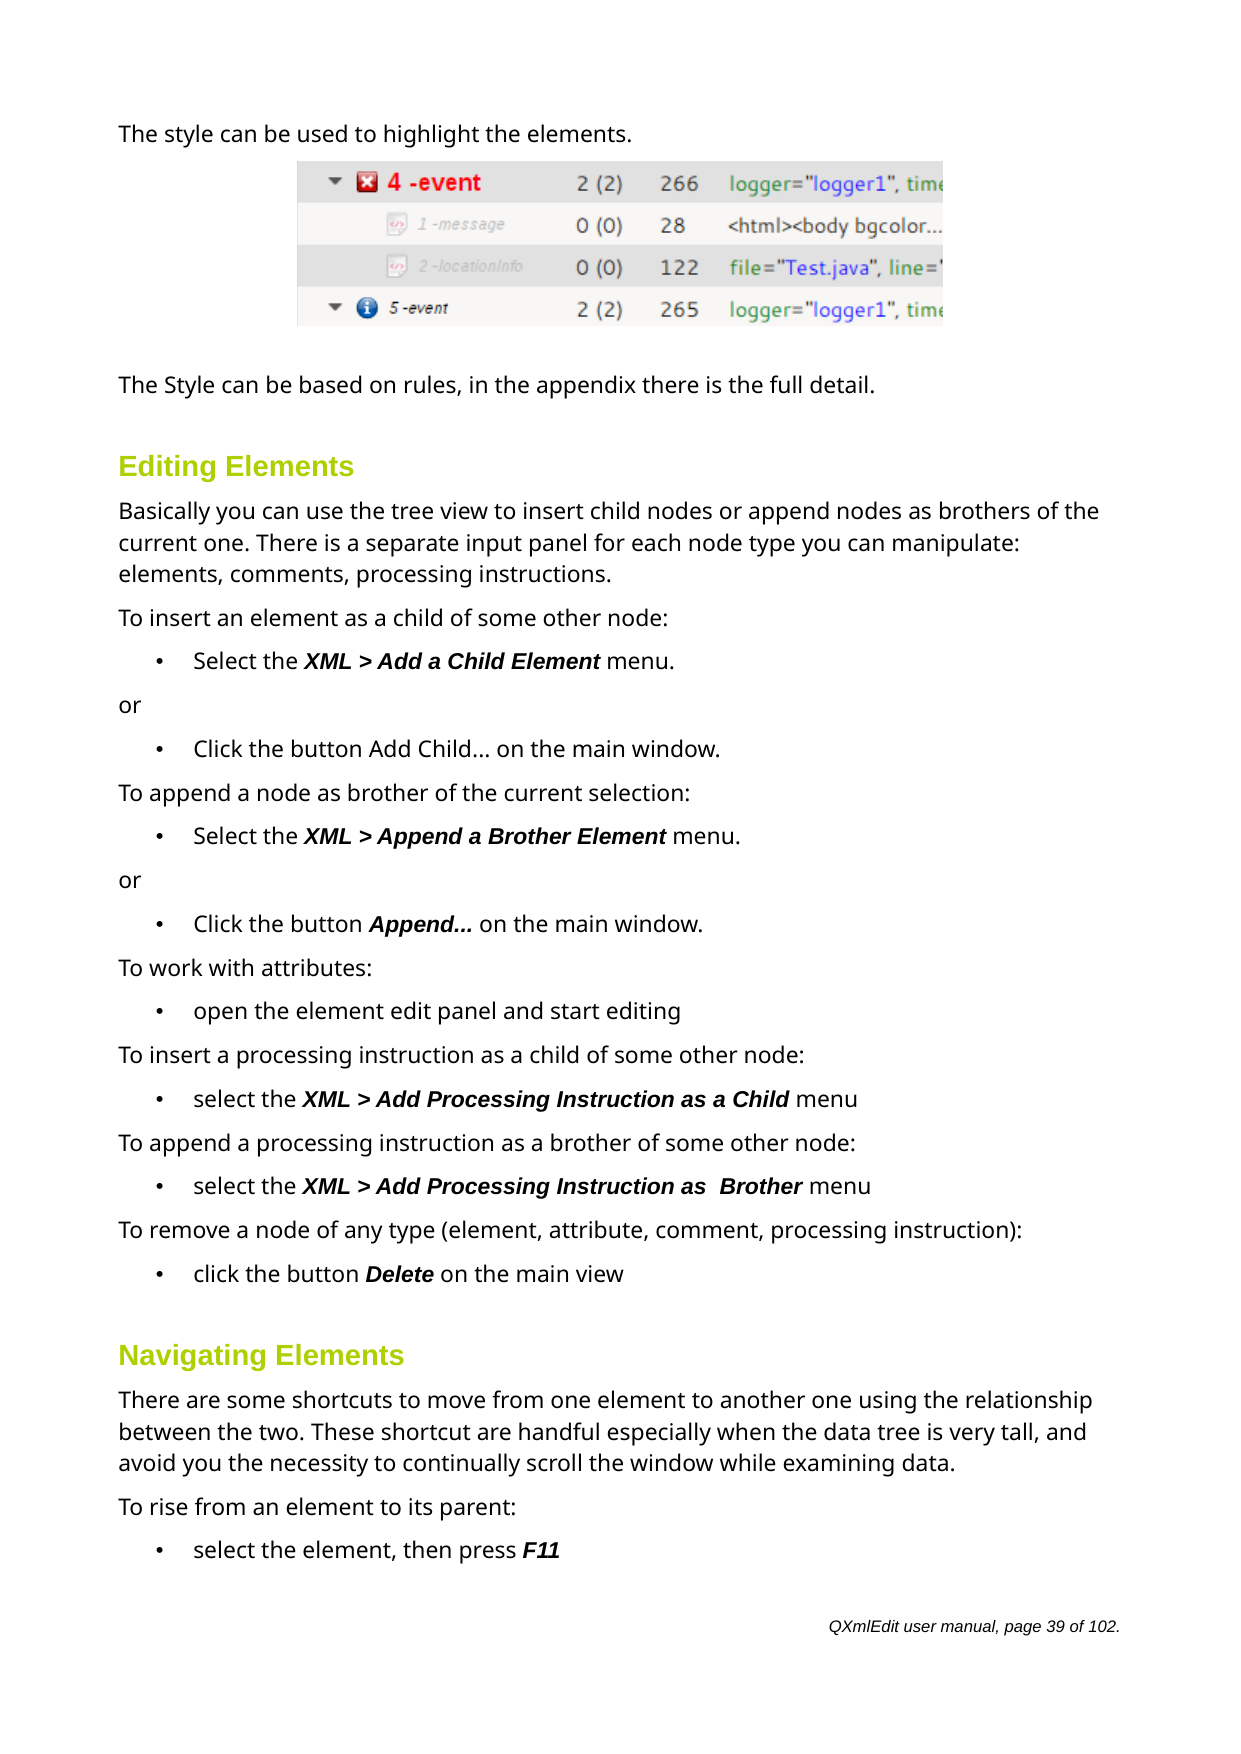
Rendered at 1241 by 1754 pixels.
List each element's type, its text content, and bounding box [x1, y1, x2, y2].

list Select the XML > Append a Brother Element menu. [156, 820, 1122, 852]
text To insert an element as a child of some other node: [118, 602, 1122, 633]
text The style can be used to highlight the elements. [118, 118, 1122, 149]
list select the element, then press F11 [156, 1534, 1122, 1565]
list click the button Delete on the main view [156, 1258, 1122, 1289]
list Select the XML > Add a Child Element menu. [156, 645, 1122, 677]
list open the element edit panel and start editing [156, 995, 1122, 1027]
list select the XML > Add Processing Instruction as Brother menu [156, 1170, 1122, 1202]
text To insert a processing instruction as a child of some other node: [118, 1039, 1122, 1070]
list select the XML > Add Processing Instruction as a Child menu [156, 1083, 1122, 1114]
list Click the button Add Child... on the main window. [156, 733, 1122, 764]
subtitle Editing Elements [118, 449, 1122, 483]
text To append a processing instruction as a brother of some other node: [118, 1127, 1122, 1158]
list Click the button Append... on the main window. [156, 908, 1122, 939]
text To rise from an element to its parent: [118, 1490, 1122, 1522]
text To work with attributes: [118, 952, 1122, 983]
text There are some shortcuts to move from one element to another one using the relationship between the two. These shortcut are handful especially when the data tree is very tall, and avoid you the necessity to continually scroll the window while examining data. [118, 1384, 1122, 1478]
text or [118, 689, 1122, 720]
text Basically you can use the tree view to insert child nodes or append nodes as brothers of the current one. There is a separate input panel for each node type you can manipulate: elements, comments, processing instructions. [118, 495, 1122, 589]
text To remove a node of any type (element, attribute, comment, processing instruction): [118, 1214, 1122, 1245]
subtitle Navigating Elements [118, 1338, 1122, 1372]
picture [297, 161, 943, 326]
text The Style can be based on rules, in the appendix there is the full detail. [118, 369, 1122, 400]
text or [118, 864, 1122, 895]
text To append a node as brother of the current selection: [118, 777, 1122, 808]
